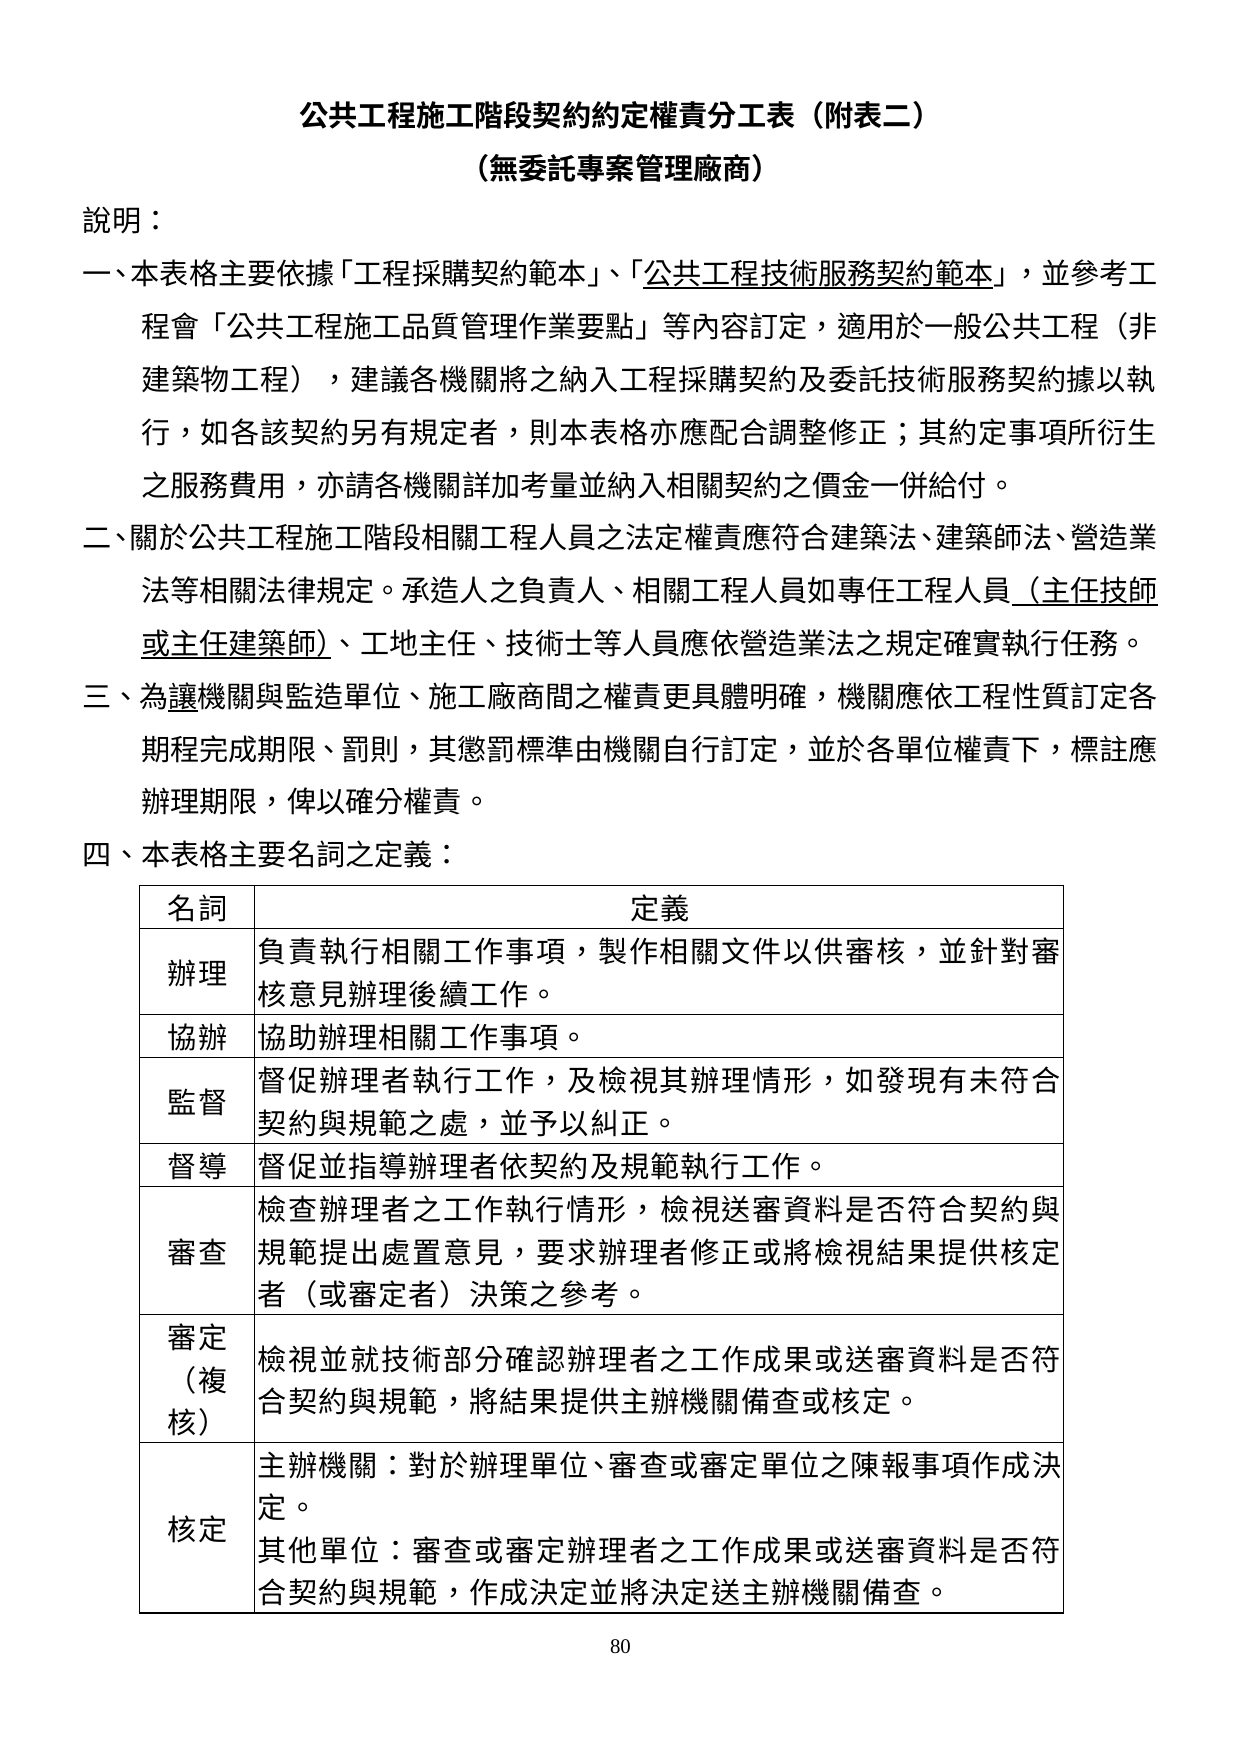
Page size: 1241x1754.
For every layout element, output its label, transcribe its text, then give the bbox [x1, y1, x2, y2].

table_cell 主辦機關：對於辦理單位、審查或審定單位之陳報事項作成決定。 其他單位：審查或審定辦理者之工作成果或送審資料是否符合契約與規範，作成決定並將決定送主辦機關備查。 [255, 1443, 1063, 1612]
table_cell 檢視並就技術部分確認辦理者之工作成果或送審資料是否符合契約與規範，將結果提供主辦機關備查或核定。 [255, 1315, 1063, 1442]
text 四、本表格主要名詞之定義： [83, 832, 1157, 874]
table_cell 辦理 [140, 929, 254, 1014]
table_cell 督導 [140, 1144, 254, 1186]
table_cell 督促辦理者執行工作，及檢視其辦理情形，如發現有未符合契約與規範之處，並予以糾正。 [255, 1058, 1063, 1143]
table_cell 審定 （複核） [140, 1315, 254, 1442]
table_cell 協助辦理相關工作事項。 [255, 1015, 1063, 1057]
table_cell 督促並指導辦理者依契約及規範執行工作。 [255, 1144, 1063, 1186]
table_header 名詞 [140, 886, 254, 928]
table_cell 檢查辦理者之工作執行情形，檢視送審資料是否符合契約與規範提出處置意見，要求辦理者修正或將檢視結果提供核定者（或審定者）決策之參考。 [255, 1187, 1063, 1314]
table_cell 負責執行相關工作事項，製作相關文件以供審核，並針對審核意見辦理後續工作。 [255, 929, 1063, 1014]
text 說明： [83, 198, 1157, 240]
text （無委託專案管理廠商） [83, 145, 1157, 187]
table_cell 審查 [140, 1187, 254, 1314]
text 公共工程施工階段契約約定權責分工表（附表二） [83, 92, 1157, 135]
table_cell 核定 [140, 1443, 254, 1612]
table_cell 協辦 [140, 1015, 254, 1057]
table_cell 監督 [140, 1058, 254, 1143]
text 一、本表格主要依據「工程採購契約範本」、「公共工程技術服務契約範本」，並參考工程會「公共工程施工品質管理作業要點」等內容訂定，適用於一般公共工程（非建築物工程），建議各機關將之納入工程採購契約及委託技術服務契約據以執行，如各該契約另有規定者，則本表格亦應配合調整修正；其約定事項所衍生之服務費用，亦請各機關詳加考量並納入相關契約之價金一併給付。 [83, 251, 1157, 504]
text 二、關於公共工程施工階段相關工程人員之法定權責應符合建築法、建築師法、營造業法等相關法律規定。承造人之負責人、相關工程人員如專任工程人員（主任技師或主任建築師）、工地主任、技術士等人員應依營造業法之規定確實執行任務。 [83, 515, 1157, 663]
text 三、為讓機關與監造單位、施工廠商間之權責更具體明確，機關應依工程性質訂定各期程完成期限、罰則，其懲罰標準由機關自行訂定，並於各單位權責下，標註應辦理期限，俾以確分權責。 [83, 673, 1157, 821]
table_header 定義 [255, 886, 1063, 928]
